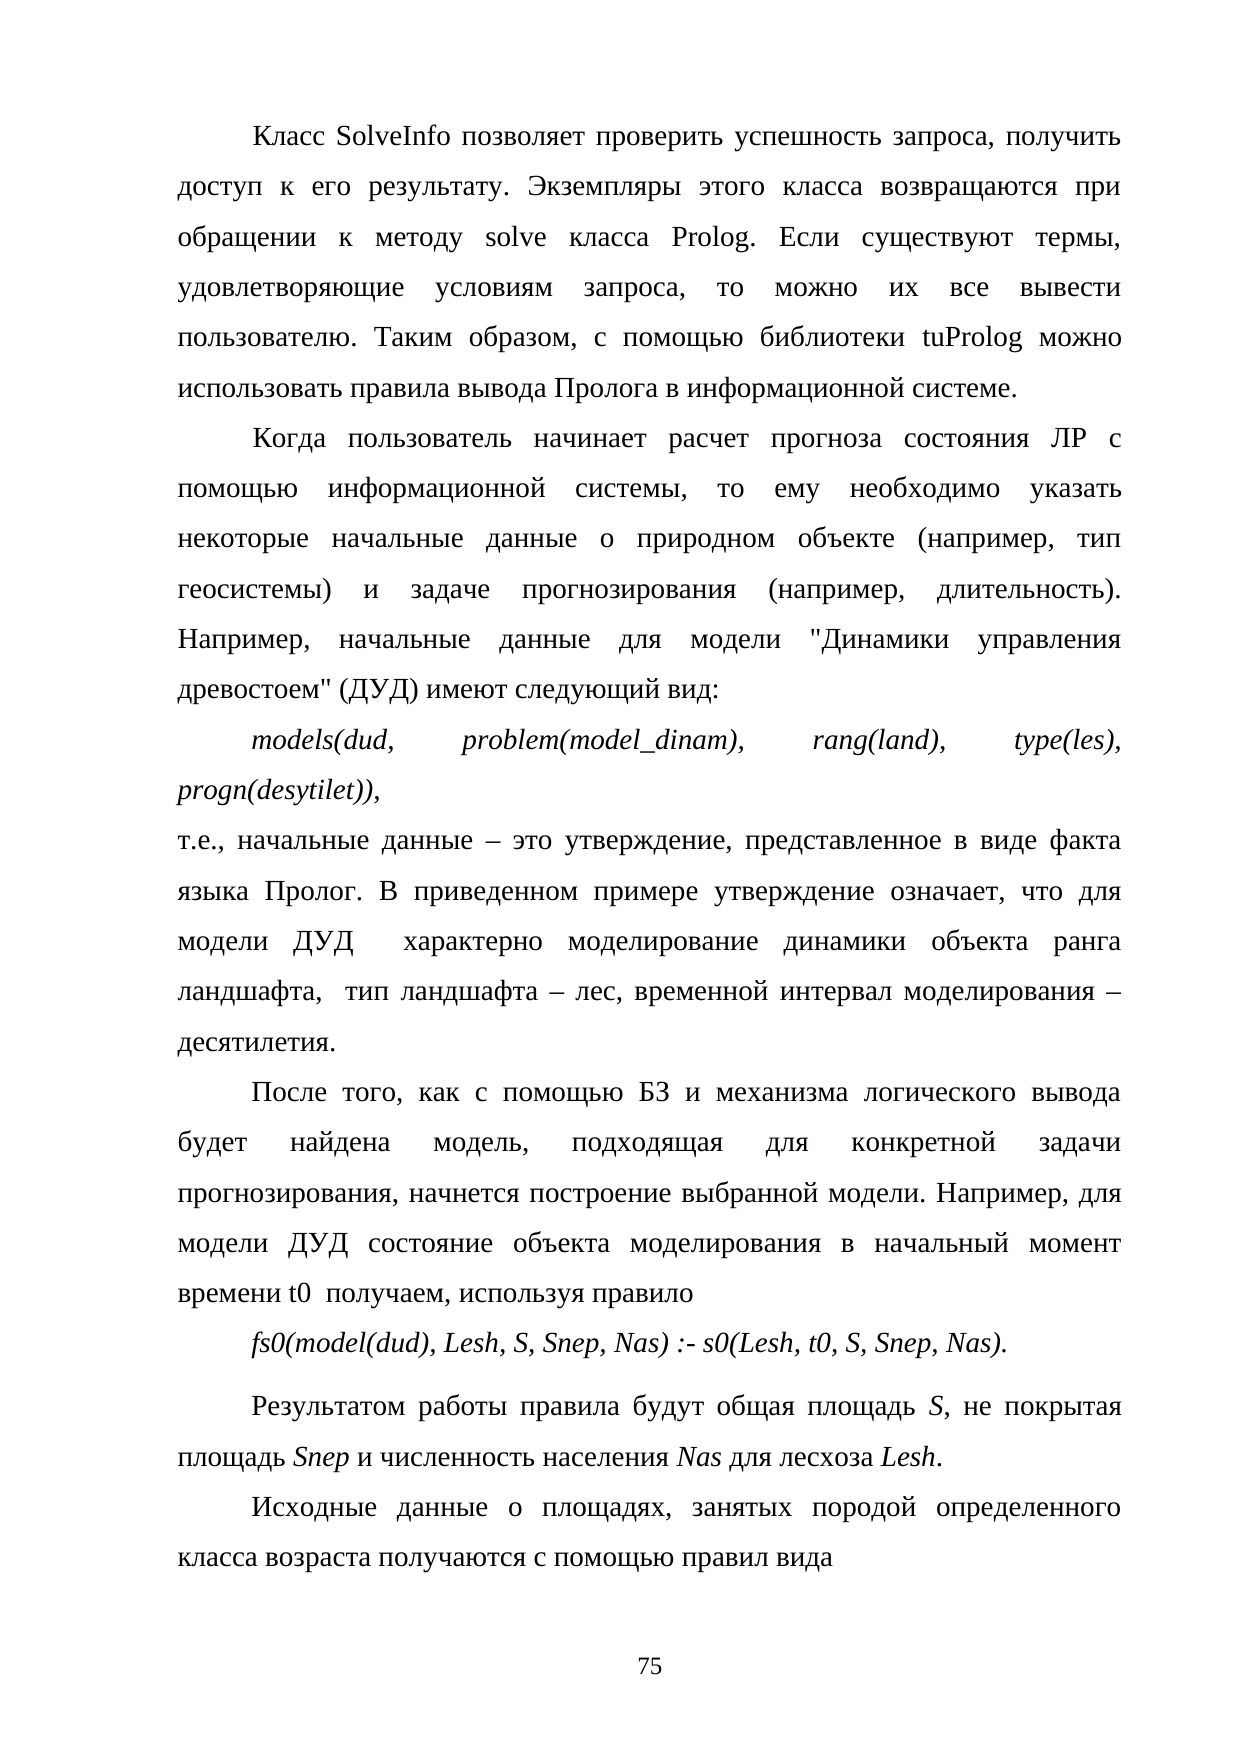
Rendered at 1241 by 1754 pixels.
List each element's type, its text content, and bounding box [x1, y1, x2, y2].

text После того, как с помощью БЗ и механизма логического вывода будет найдена модель, подходящая для конкретной задачи прогнозирования, начнется построение выбранной модели. Например, для модели ДУД состояние объекта моделирования в начальный момент времени t0 получаем, используя правило [177, 1074, 1122, 1309]
text Когда пользователь начинает расчет прогноза состояния ЛР с помощью информационной системы, то ему необходимо указать некоторые начальные данные о природном объекте (например, тип геосистемы) и задаче прогнозирования (например, длительность). Например, начальные данные для модели "Динамики управления древостоем" (ДУД) имеют следующий вид: [177, 420, 1122, 705]
text т.е., начальные данные – это утверждение, представленное в виде факта языка Пролог. В приведенном примере утверждение означает, что для модели ДУД характерно моделирование динамики объекта ранга ландшафта, тип ландшафта – лес, временной интервал моделирования – десятилетия. [177, 822, 1122, 1057]
text Результатом работы правила будут общая площадь S, не покрытая площадь Snep и численность населения Nas для лесхоза Lesh. [177, 1388, 1122, 1472]
text models(dud, problem(model_dinam), rang(land), type(les), progn(desytilet)), [177, 722, 1122, 806]
text fs0(model(dud), Lesh, S, Snep, Nas) :- s0(Lesh, t0, S, Snep, Nas). [177, 1326, 1122, 1359]
text Исходные данные о площадях, занятых породой определенного класса возраста получаются с помощью правил вида [177, 1489, 1122, 1573]
text Класс SolveInfo позволяет проверить успешность запроса, получить доступ к его результату. Экземпляры этого класса возвращаются при обращении к методу solve класса Prolog. Если существуют термы, удовлетворяющие условиям запроса, то можно их все вывести пользователю. Таким образом, с помощью библиотеки tuProlog можно использовать правила вывода Пролога в информационной системе. [177, 118, 1122, 403]
